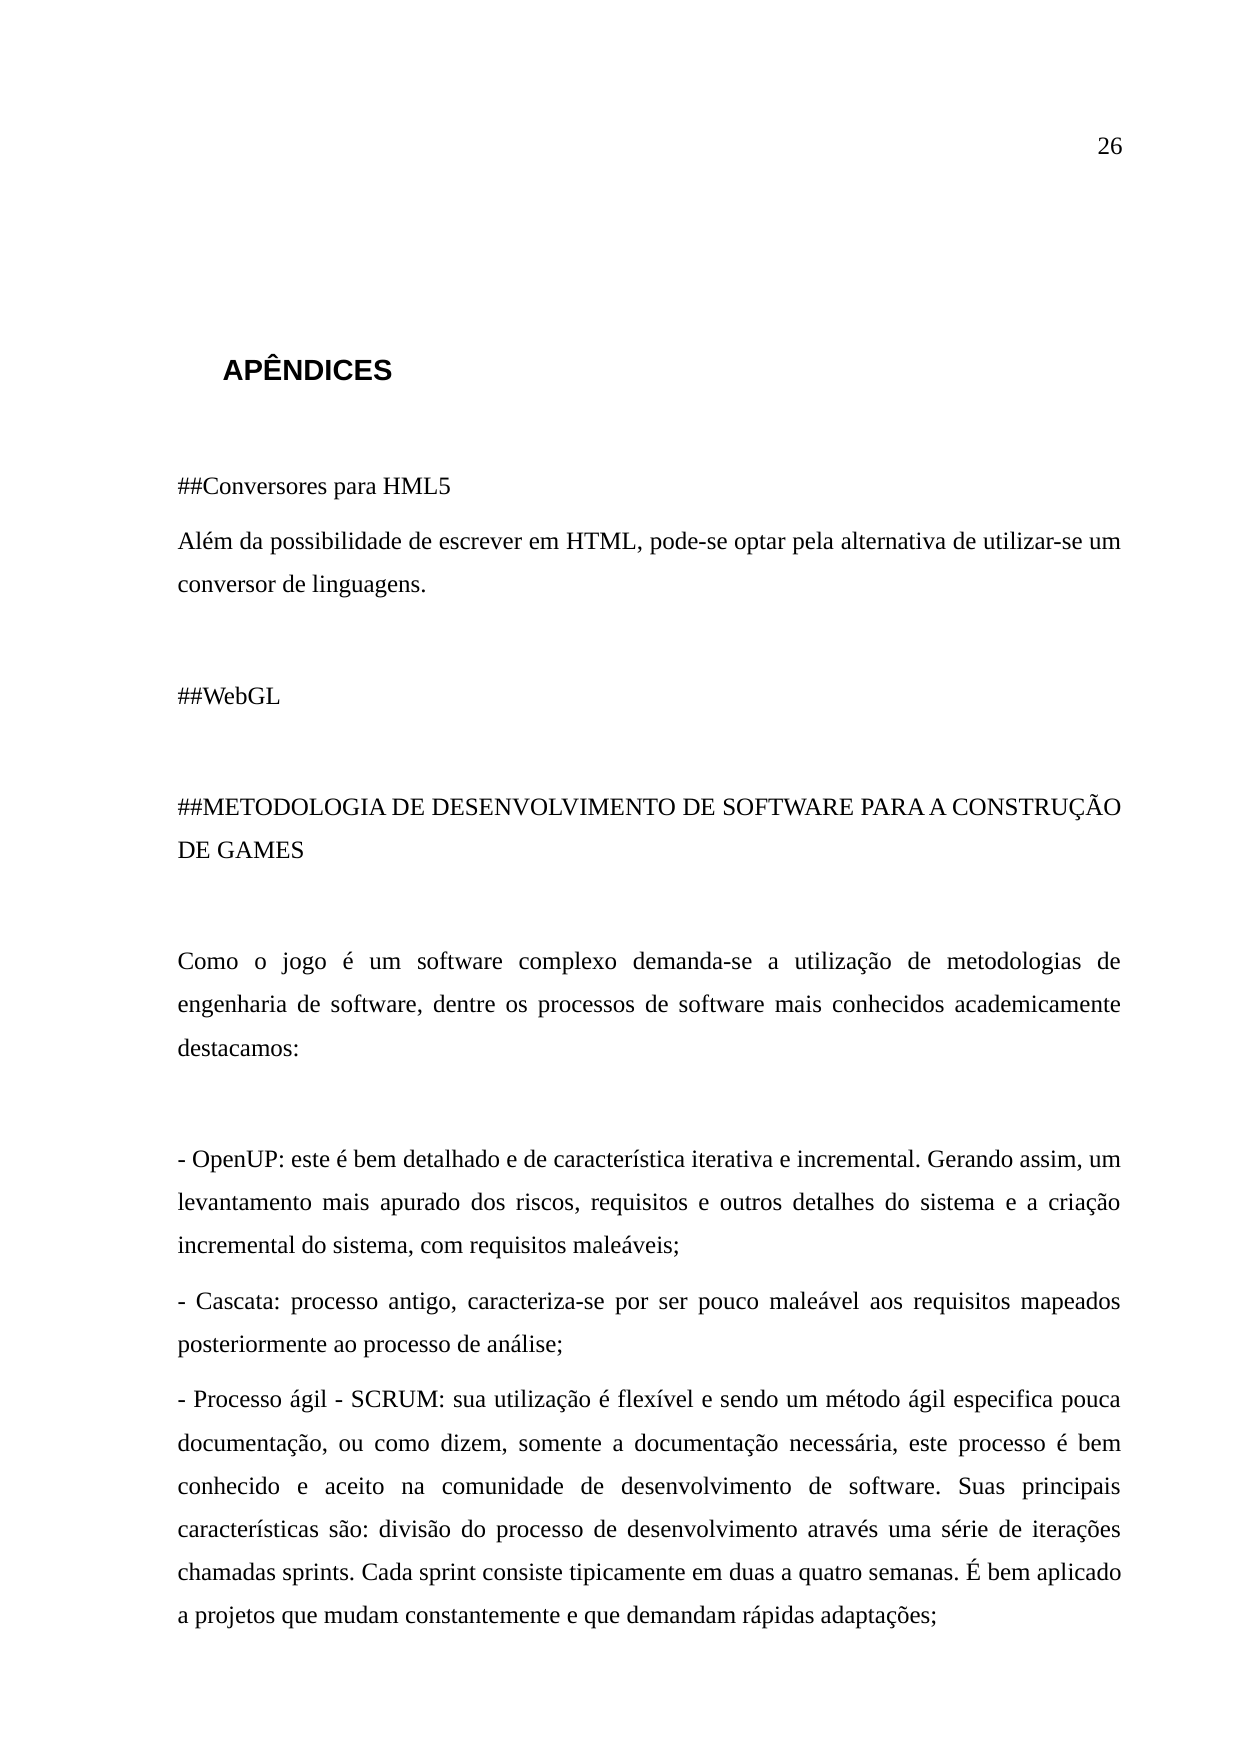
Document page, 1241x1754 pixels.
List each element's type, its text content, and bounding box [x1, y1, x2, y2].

text ##WebGL [177, 681, 1122, 709]
subtitle APÊNDICES [177, 353, 1122, 386]
text Além da possibilidade de escrever em HTML, pode-se optar pela alternativa de utilizar-se um conversor de linguagens. [177, 526, 1122, 598]
text - Processo ágil - SCRUM: sua utilização é flexível e sendo um método ágil especifica pouca documentação, ou como dizem, somente a documentação necessária, este processo é bem conhecido e aceito na comunidade de desenvolvimento de software. Suas principais características são: divisão do processo de desenvolvimento através uma série de iterações chamadas sprints. Cada sprint consiste tipicamente em duas a quatro semanas. É bem aplicado a projetos que mudam constantemente e que demandam rápidas adaptações; [177, 1384, 1122, 1629]
text - Cascata: processo antigo, caracteriza-se por ser pouco maleável aos requisitos mapeados posteriormente ao processo de análise; [177, 1286, 1122, 1358]
text - OpenUP: este é bem detalhado e de característica iterativa e incremental. Gerando assim, um levantamento mais apurado dos riscos, requisitos e outros detalhes do sistema e a criação incremental do sistema, com requisitos maleáveis; [177, 1144, 1122, 1259]
text Como o jogo é um software complexo demanda-se a utilização de metodologias de engenharia de software, dentre os processos de software mais conhecidos academicamente destacamos: [177, 946, 1122, 1061]
text ##Conversores para HML5 [177, 471, 1122, 499]
text ##METODOLOGIA DE DESENVOLVIMENTO DE SOFTWARE PARA A CONSTRUÇÃO DE GAMES [177, 792, 1122, 864]
